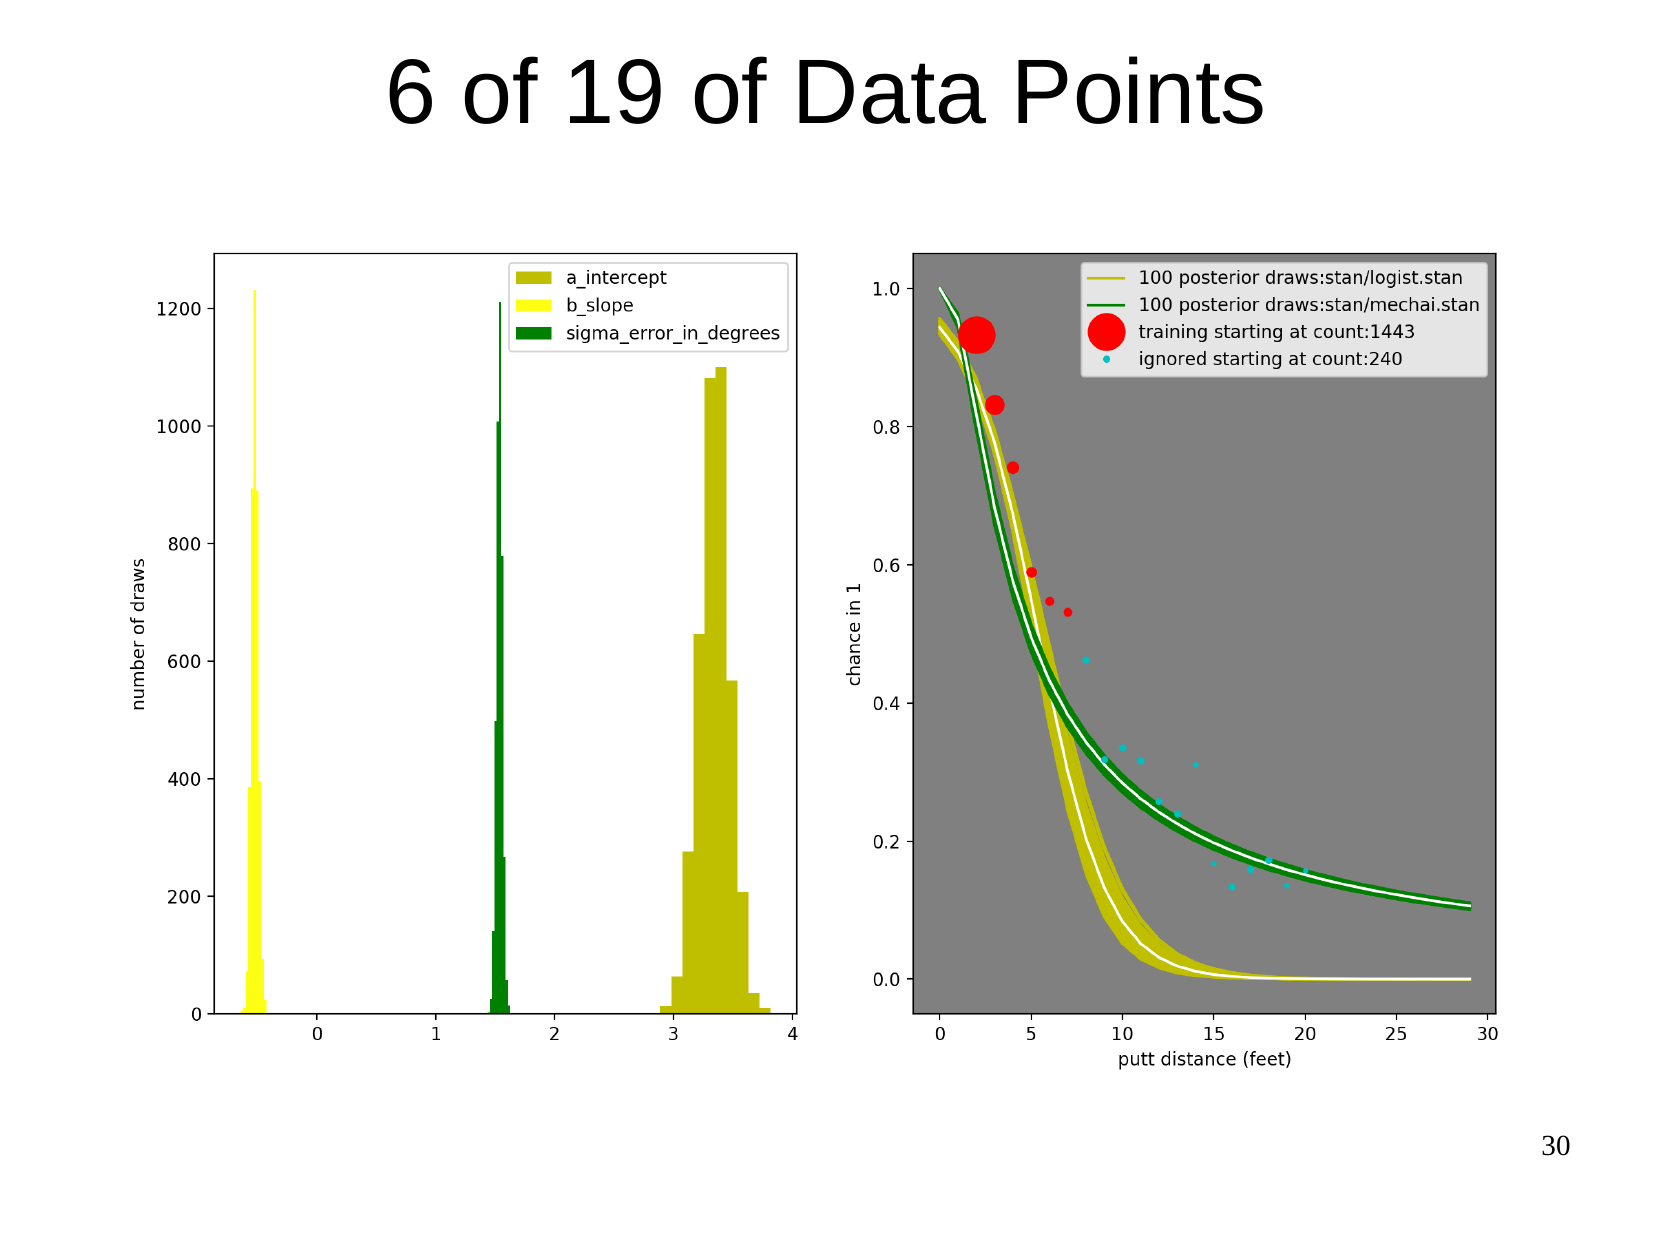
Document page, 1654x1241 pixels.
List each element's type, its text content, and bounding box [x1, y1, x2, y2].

title 6 of 19 of Data Points [82, 40, 1571, 135]
picture [7, 135, 1654, 1122]
